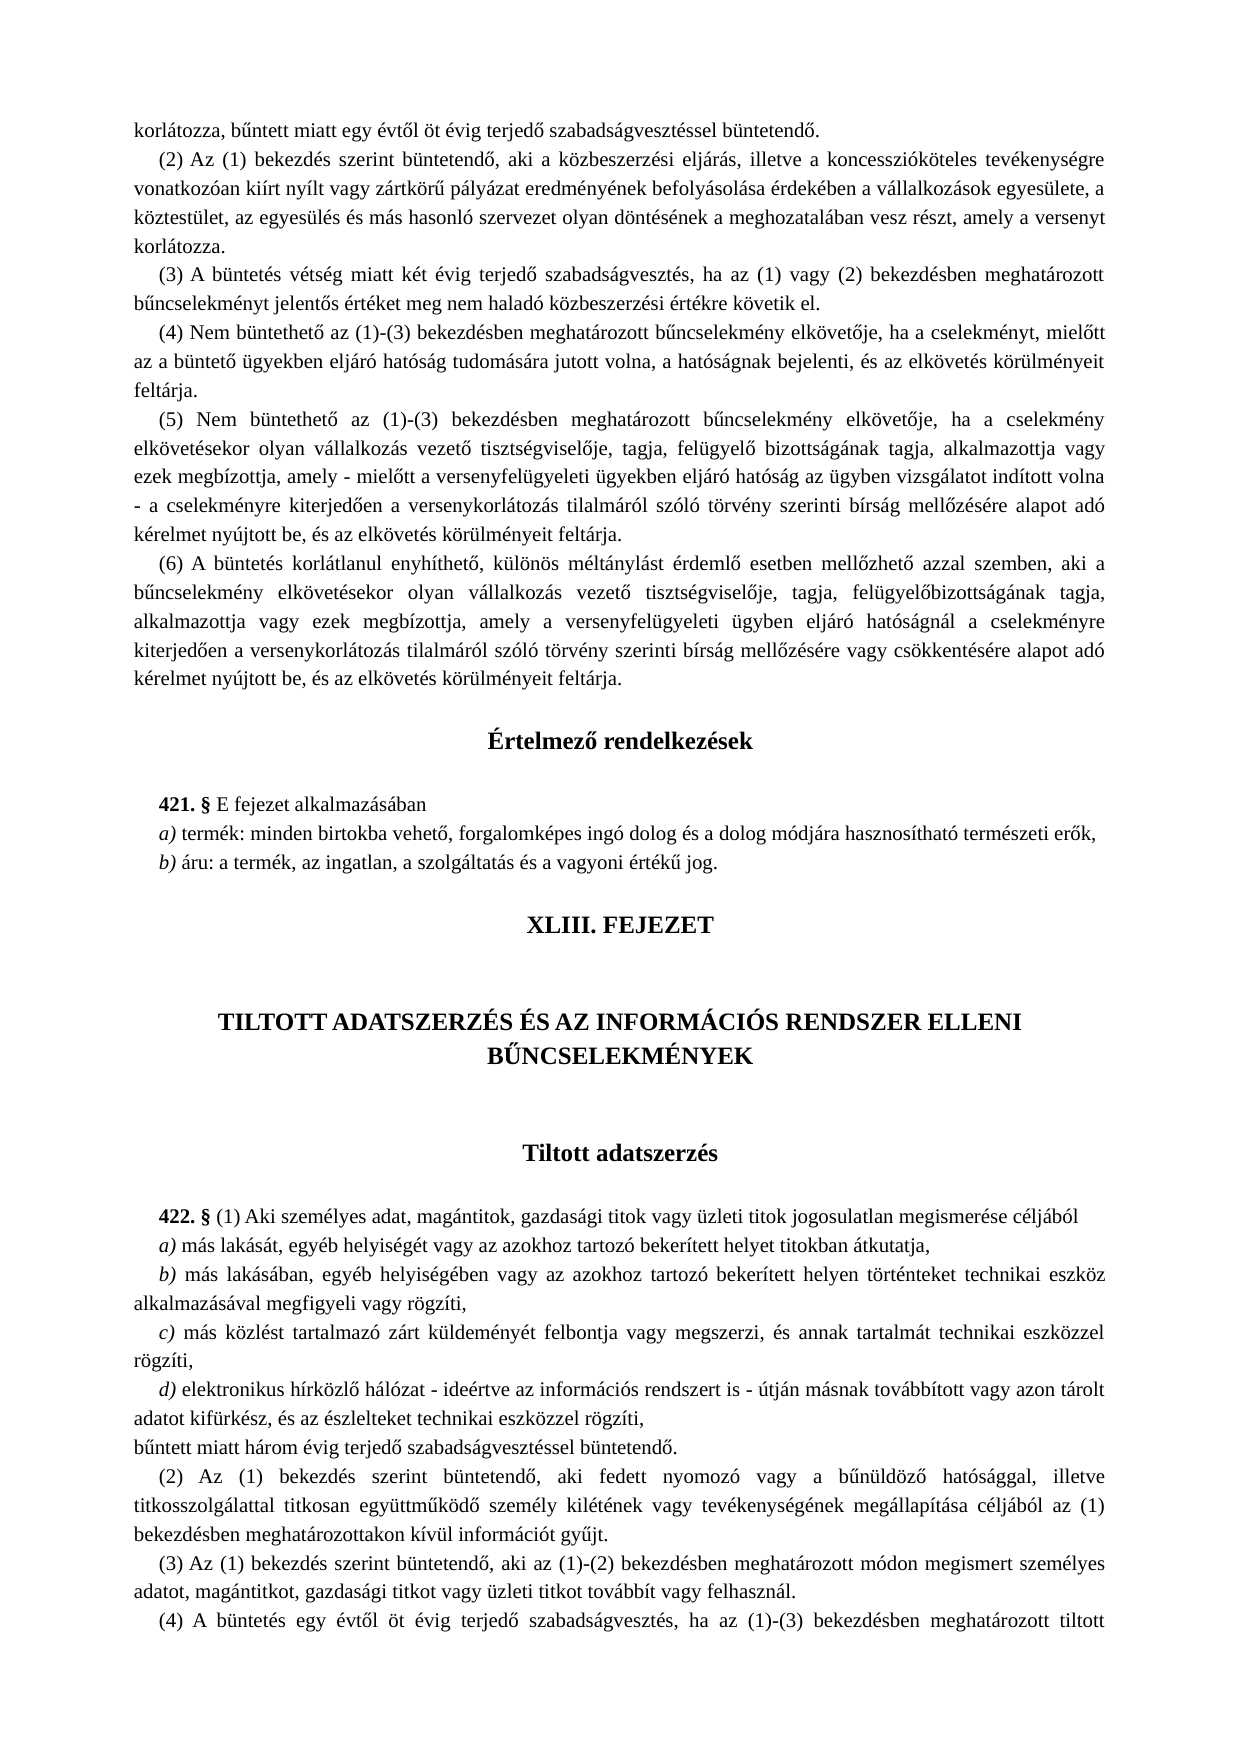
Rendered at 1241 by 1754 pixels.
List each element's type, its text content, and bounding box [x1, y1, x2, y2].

text (2) Az (1) bekezdés szerint büntetendő, aki a közbeszerzési eljárás, illetve a koncesszióköteles tevékenységre vonatkozóan kiírt nyílt vagy zártkörű pályázat eredményének befolyásolása érdekében a vállalkozások egyesülete, a köztestület, az egyesülés és más hasonló szervezet olyan döntésének a meghozatalában vesz részt, amely a versenyt korlátozza. [134, 147, 1106, 258]
text TILTOTT ADATSZERZÉS ÉS AZ INFORMÁCIÓS RENDSZER ELLENI BŰNCSELEKMÉNYEK [134, 1007, 1106, 1070]
text 422. § (1) Aki személyes adat, magántitok, gazdasági titok vagy üzleti titok jogosulatlan megismerése céljából [134, 1204, 1106, 1228]
text d) elektronikus hírközlő hálózat - ideértve az információs rendszert is - útján másnak továbbított vagy azon tárolt adatot kifürkész, és az észlelteket technikai eszközzel rögzíti, [134, 1377, 1106, 1430]
text korlátozza, bűntett miatt egy évtől öt évig terjedő szabadságvesztéssel büntetendő. [134, 118, 1106, 142]
text (6) A büntetés korlátlanul enyhíthető, különös méltánylást érdemlő esetben mellőzhető azzal szemben, aki a bűncselekmény elkövetésekor olyan vállalkozás vezető tisztségviselője, tagja, felügyelőbizottságának tagja, alkalmazottja vagy ezek megbízottja, amely a versenyfelügyeleti ügyben eljáró hatóságnál a cselekményre kiterjedően a versenykorlátozás tilalmáról szóló törvény szerinti bírság mellőzésére vagy csökkentésére alapot adó kérelmet nyújtott be, és az elkövetés körülményeit feltárja. [134, 551, 1106, 690]
text b) más lakásában, egyéb helyiségében vagy az azokhoz tartozó bekerített helyen történteket technikai eszköz alkalmazásával megfigyeli vagy rögzíti, [134, 1262, 1106, 1315]
text a) termék: minden birtokba vehető, forgalomképes ingó dolog és a dolog módjára hasznosítható természeti erők, [134, 821, 1106, 845]
text b) áru: a termék, az ingatlan, a szolgáltatás és a vagyoni értékű jog. [134, 850, 1106, 874]
text (3) Az (1) bekezdés szerint büntetendő, aki az (1)-(2) bekezdésben meghatározott módon megismert személyes adatot, magántitkot, gazdasági titkot vagy üzleti titkot továbbít vagy felhasznál. [134, 1550, 1106, 1603]
text (3) A büntetés vétség miatt két évig terjedő szabadságvesztés, ha az (1) vagy (2) bekezdésben meghatározott bűncselekményt jelentős értéket meg nem haladó közbeszerzési értékre követik el. [134, 262, 1106, 315]
text (4) Nem büntethető az (1)-(3) bekezdésben meghatározott bűncselekmény elkövetője, ha a cselekményt, mielőtt az a büntető ügyekben eljáró hatóság tudomására jutott volna, a hatóságnak bejelenti, és az elkövetés körülményeit feltárja. [134, 320, 1106, 402]
text c) más közlést tartalmazó zárt küldeményét felbontja vagy megszerzi, és annak tartalmát technikai eszközzel rögzíti, [134, 1319, 1106, 1372]
text (5) Nem büntethető az (1)-(3) bekezdésben meghatározott bűncselekmény elkövetője, ha a cselekmény elkövetésekor olyan vállalkozás vezető tisztségviselője, tagja, felügyelő bizottságának tagja, alkalmazottja vagy ezek megbízottja, amely - mielőtt a versenyfelügyeleti ügyekben eljáró hatóság az ügyben vizsgálatot indított volna - a cselekményre kiterjedően a versenykorlátozás tilalmáról szóló törvény szerinti bírság mellőzésére alapot adó kérelmet nyújtott be, és az elkövetés körülményeit feltárja. [134, 407, 1106, 546]
text bűntett miatt három évig terjedő szabadságvesztéssel büntetendő. [134, 1435, 1106, 1459]
text Értelmező rendelkezések [134, 726, 1106, 755]
text a) más lakását, egyéb helyiségét vagy az azokhoz tartozó bekerített helyet titokban átkutatja, [134, 1233, 1106, 1257]
text XLIII. FEJEZET [134, 910, 1106, 939]
text Tiltott adatszerzés [134, 1138, 1106, 1167]
text 421. § E fejezet alkalmazásában [134, 792, 1106, 816]
text (4) A büntetés egy évtől öt évig terjedő szabadságvesztés, ha az (1)-(3) bekezdésben meghatározott tiltott [134, 1608, 1106, 1632]
text (2) Az (1) bekezdés szerint büntetendő, aki fedett nyomozó vagy a bűnüldöző hatósággal, illetve titkosszolgálattal titkosan együttműködő személy kilétének vagy tevékenységének megállapítása céljából az (1) bekezdésben meghatározottakon kívül információt gyűjt. [134, 1464, 1106, 1546]
